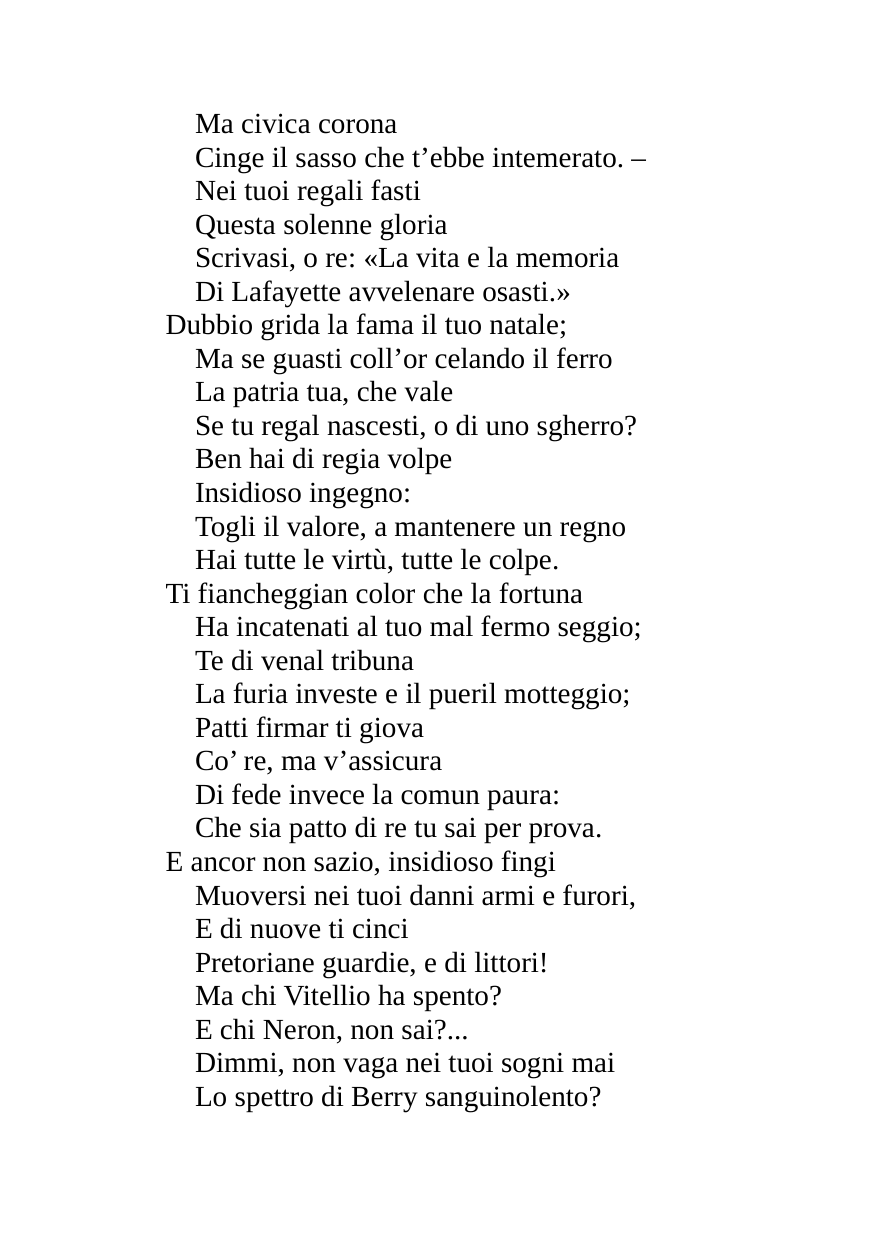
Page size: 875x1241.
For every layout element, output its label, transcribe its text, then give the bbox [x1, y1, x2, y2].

text Ma civica corona Cinge il sasso che t’ebbe intemerato. – Nei tuoi regali fasti Questa solenne gloria Scrivasi, o re: «La vita e la memoria Di Lafayette avvelenare osasti.» [165, 106, 768, 307]
text Dubbio grida la fama il tuo natale; Ma se guasti coll’or celando il ferro La patria tua, che vale Se tu regal nascesti, o di uno sgherro? Ben hai di regia volpe Insidioso ingegno: Togli il valore, a mantenere un regno Hai tutte le virtù, tutte le colpe. [165, 307, 768, 576]
text Ti fiancheggian color che la fortuna Ha incatenati al tuo mal fermo seggio; Te di venal tribuna La furia investe e il pueril motteggio; Patti firmar ti giova Co’ re, ma v’assicura Di fede invece la comun paura: Che sia patto di re tu sai per prova. [165, 576, 768, 844]
text E ancor non sazio, insidioso fingi Muoversi nei tuoi danni armi e furori, E di nuove ti cinci Pretoriane guardie, e di littori! Ma chi Vitellio ha spento? E chi Neron, non sai?... Dimmi, non vaga nei tuoi sogni mai Lo spettro di Berry sanguinolento? [165, 844, 768, 1112]
